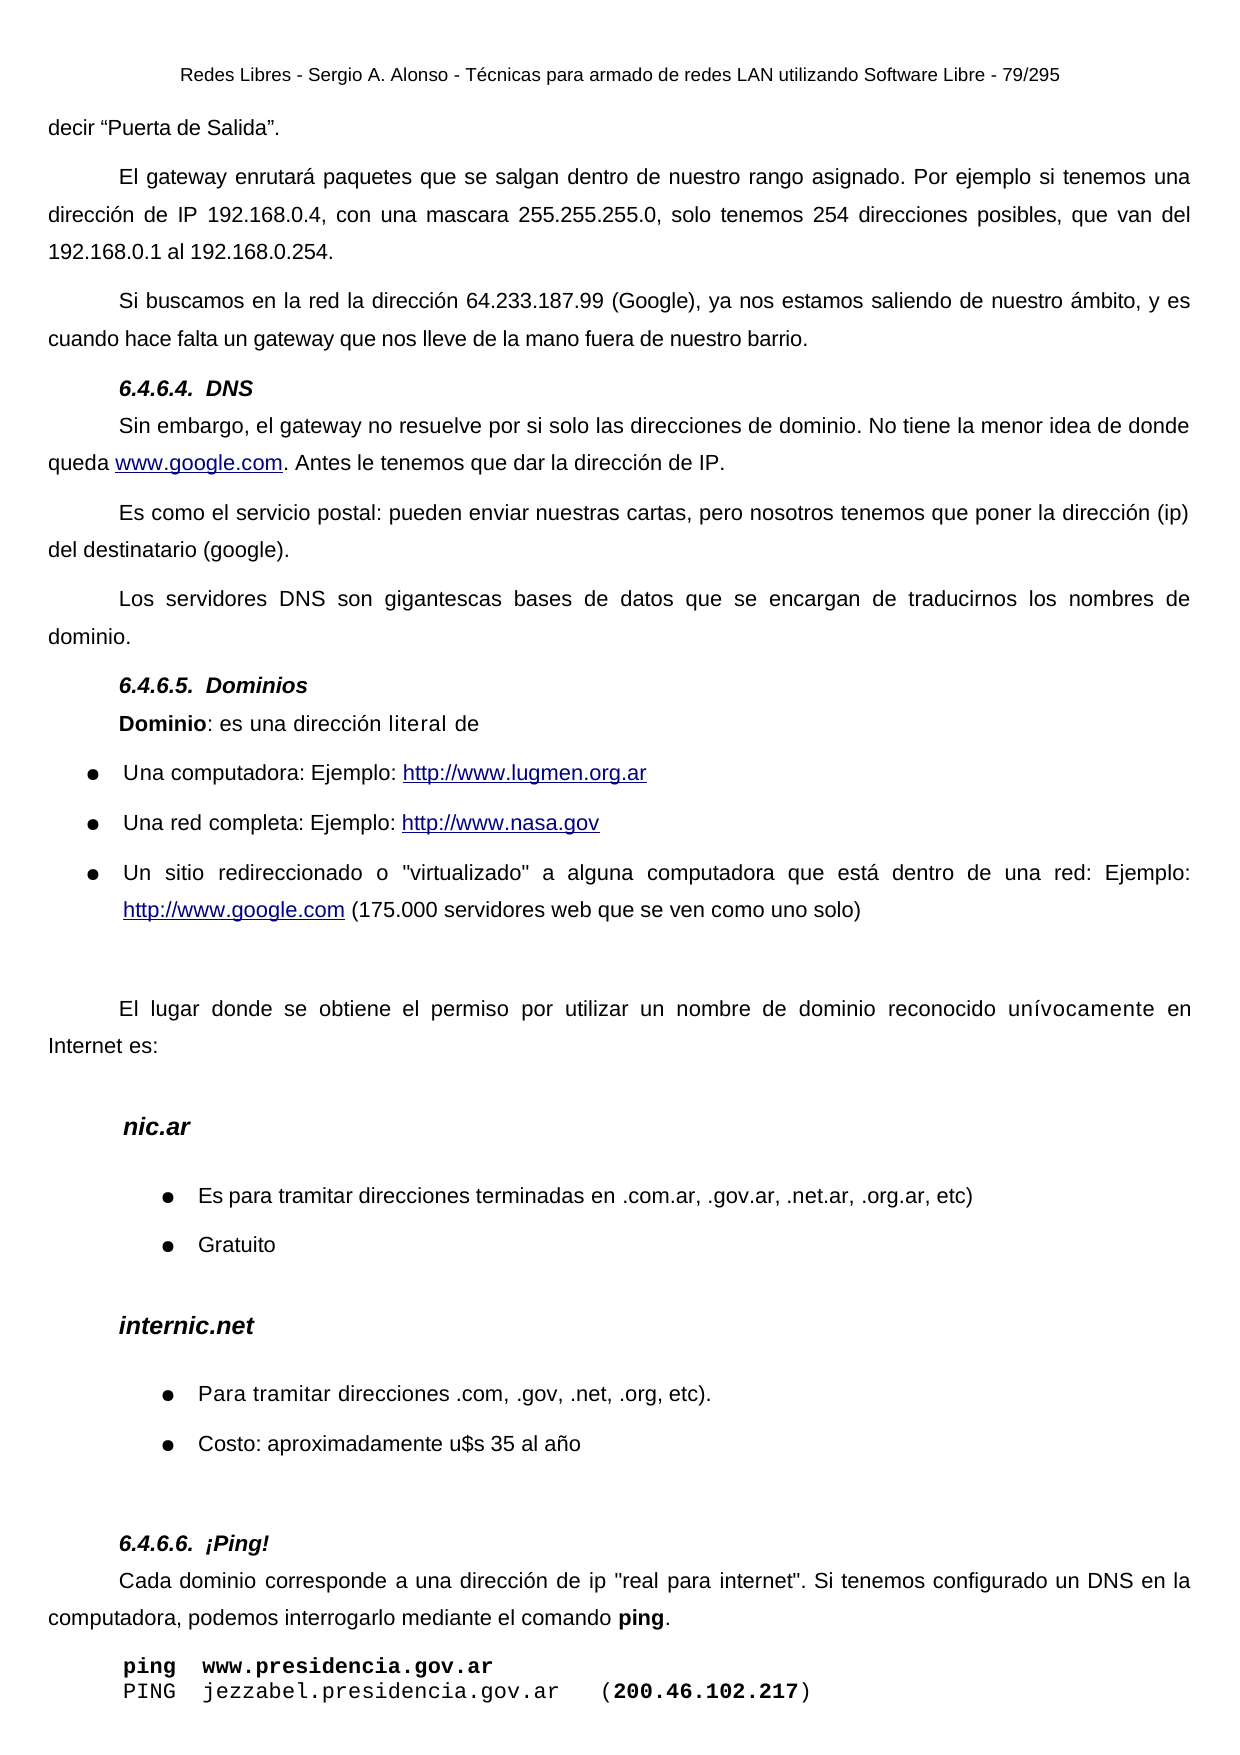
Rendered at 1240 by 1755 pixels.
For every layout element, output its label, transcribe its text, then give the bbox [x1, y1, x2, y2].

subtitle internic.net [119, 1312, 1192, 1340]
list Para tramitar direcciones .com, .gov, .net, .org, etc). [160, 1382, 1192, 1407]
text decir “Puerta de Salida”. [48, 115, 1192, 140]
subtitle DNS [119, 376, 1192, 401]
list Gratuito [160, 1233, 1192, 1257]
text Los servidores DNS son gigantescas bases de datos que se encargan de traducirnos los nombres de dominio. [48, 587, 1192, 649]
text Es como el servicio postal: pueden enviar nuestras cartas, pero nosotros tenemos que poner la dirección (ip) del destinatario (google). [48, 500, 1192, 562]
subtitle nic.ar [123, 1113, 1192, 1141]
list Es para tramitar direcciones terminadas en .com.ar, .gov.ar, .net.ar, .org.ar, etc) [160, 1183, 1192, 1208]
subtitle ¡Ping! [119, 1531, 1192, 1556]
subtitle Dominios [119, 674, 1192, 699]
list Un sitio redireccionado o "virtualizado" a alguna computadora que está dentro de una red: Ejemplo: http://www.google.com (175.000 servidores web que se ven como uno solo) [85, 860, 1192, 922]
text El gateway enrutará paquetes que se salgan dentro de nuestro rango asignado. Por ejemplo si tenemos una dirección de IP 192.168.0.4, con una mascara 255.255.255.0, solo tenemos 254 direcciones posibles, que van del 192.168.0.1 al 192.168.0.254. [48, 165, 1192, 264]
text El lugar donde se obtiene el permiso por utilizar un nombre de dominio reconocido unívocamente en Internet es: [48, 997, 1192, 1059]
list Costo: aproximadamente u$s 35 al año [160, 1431, 1192, 1456]
list Una computadora: Ejemplo: http://www.lugmen.org.ar [85, 761, 1192, 786]
text Si buscamos en la red la dirección 64.233.187.99 (Google), ya nos estamos saliendo de nuestro ámbito, y es cuando hace falta un gateway que nos lleve de la mano fuera de nuestro barrio. [48, 289, 1192, 351]
text Dominio: es una dirección literal de [48, 711, 1192, 736]
text ping www.presidencia.gov.ar [123, 1655, 1192, 1680]
text PING jezzabel.presidencia.gov.ar (200.46.102.217) [123, 1680, 1192, 1705]
text Cada dominio corresponde a una dirección de ip "real para internet". Si tenemos configurado un DNS en la computadora, podemos interrogarlo mediante el comando ping. [48, 1568, 1192, 1630]
text Sin embargo, el gateway no resuelve por si solo las direcciones de dominio. No tiene la menor idea de donde queda www.google.com. Antes le tenemos que dar la dirección de IP. [48, 413, 1192, 475]
list Una red completa: Ejemplo: http://www.nasa.gov [85, 811, 1192, 835]
